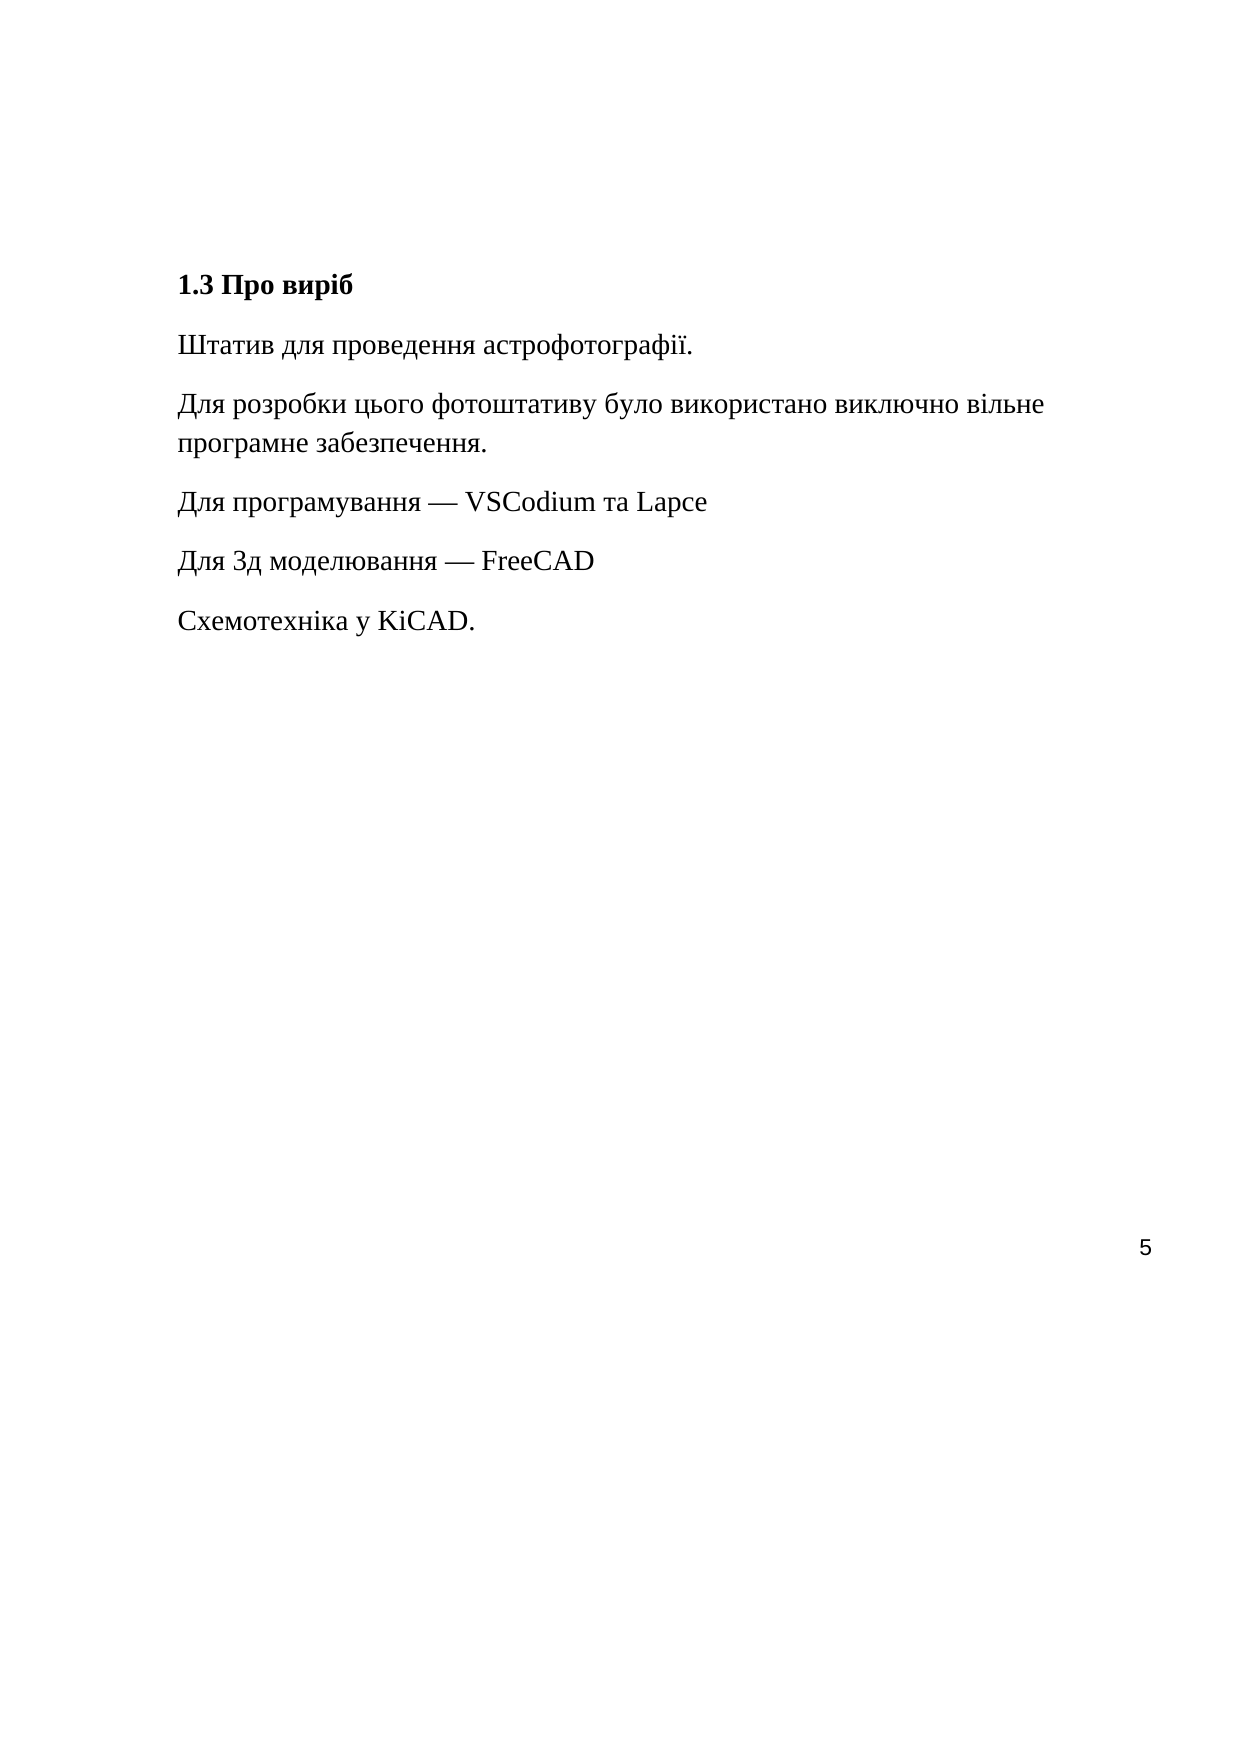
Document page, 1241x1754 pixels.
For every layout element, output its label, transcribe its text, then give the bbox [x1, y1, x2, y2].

text Для розробки цього фотоштативу було використано виключно вільне програмне забезпечення. [177, 386, 1152, 458]
text Для 3д моделювання — FreeCAD [177, 543, 1152, 577]
text 1.3 Про виріб [177, 267, 1152, 301]
text Для програмування — VSCodium та Lapce [177, 484, 1152, 518]
text Штатив для проведення астрофотографії. [177, 327, 1152, 360]
text Схемотехніка у KiCAD. [177, 603, 1152, 636]
